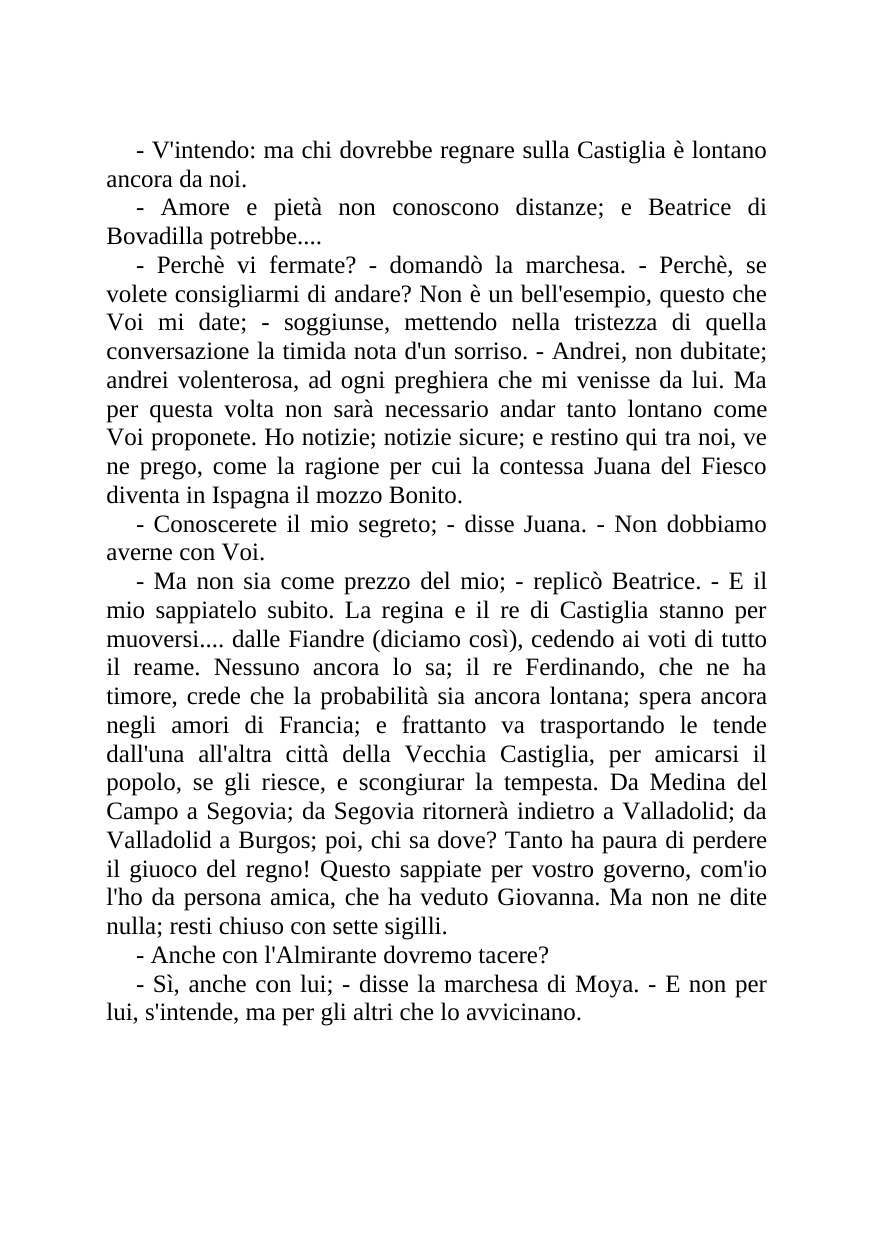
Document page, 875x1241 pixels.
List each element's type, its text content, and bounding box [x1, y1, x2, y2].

text - Ma non sia come prezzo del mio; - replicò Beatrice. - E il mio sappiatelo subito. La regina e il re di Castiglia stanno per muoversi.... dalle Fiandre (diciamo così), cedendo ai voti di tutto il reame. Nessuno ancora lo sa; il re Ferdinando, che ne ha timore, crede che la probabilità sia ancora lontana; spera ancora negli amori di Francia; e frattanto va trasportando le tende dall'una all'altra città della Vecchia Castiglia, per amicarsi il popolo, se gli riesce, e scongiurar la tempesta. Da Medina del Campo a Segovia; da Segovia ritornerà indietro a Valladolid; da Valladolid a Burgos; poi, chi sa dove? Tanto ha paura di perdere il giuoco del regno! Questo sappiate per vostro governo, com'io l'ho da persona amica, che ha veduto Giovanna. Ma non ne dite nulla; resti chiuso con sette sigilli. [106, 566, 768, 940]
text - Sì, anche con lui; - disse la marchesa di Moya. - E non per lui, s'intende, ma per gli altri che lo avvicinano. [106, 969, 768, 1026]
text - Perchè vi fermate? - domandò la marchesa. - Perchè, se volete consigliarmi di andare? Non è un bell'esempio, questo che Voi mi date; - soggiunse, mettendo nella tristezza di quella conversazione la timida nota d'un sorriso. - Andrei, non dubitate; andrei volenterosa, ad ogni preghiera che mi venisse da lui. Ma per questa volta non sarà necessario andar tanto lontano come Voi proponete. Ho notizie; notizie sicure; e restino qui tra noi, ve ne prego, come la ragione per cui la contessa Juana del Fiesco diventa in Ispagna il mozzo Bonito. [106, 250, 768, 509]
text - Conoscerete il mio segreto; - disse Juana. - Non dobbiamo averne con Voi. [106, 509, 768, 566]
text - Amore e pietà non conoscono distanze; e Beatrice di Bovadilla potrebbe.... [106, 192, 768, 250]
text - V'intendo: ma chi dovrebbe regnare sulla Castiglia è lontano ancora da noi. [106, 135, 768, 192]
text - Anche con l'Almirante dovremo tacere? [106, 940, 768, 969]
